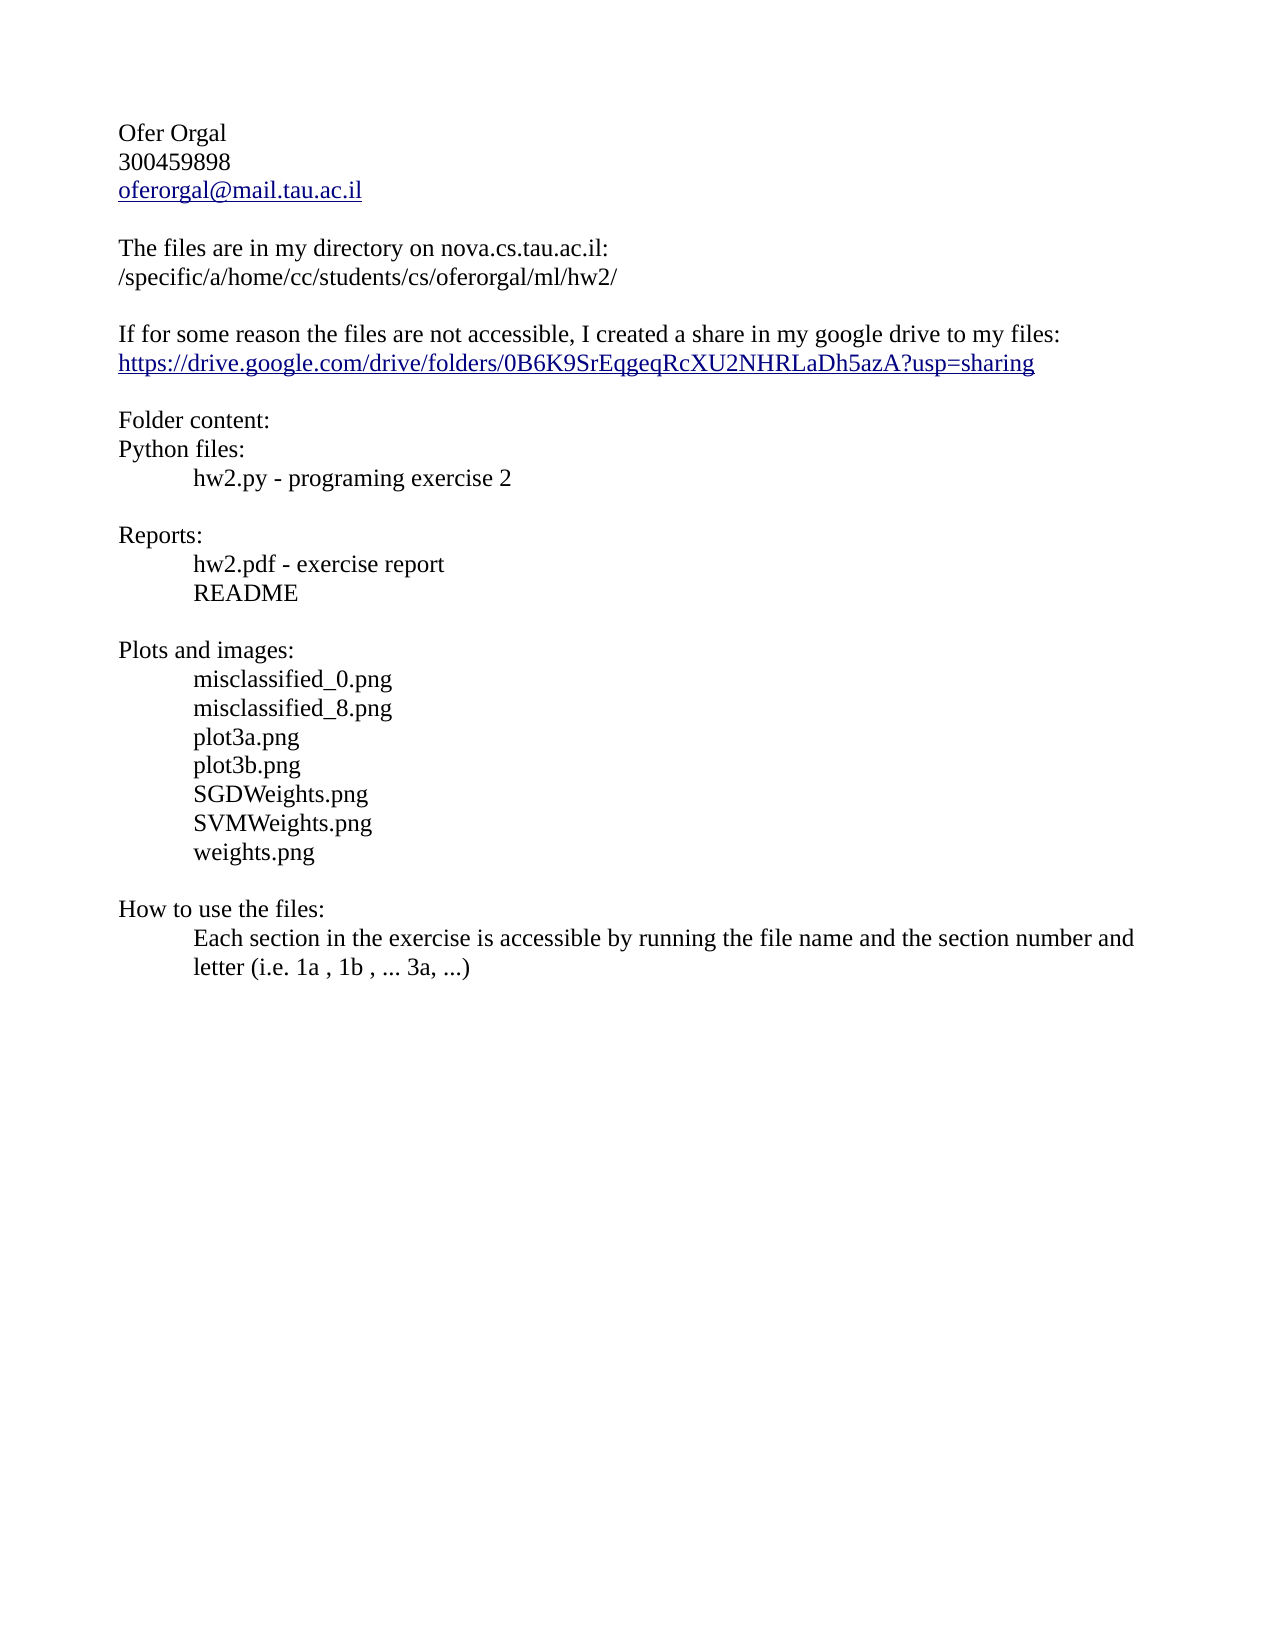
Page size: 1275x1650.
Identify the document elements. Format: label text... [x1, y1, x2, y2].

text Ofer Orgal [118, 118, 1157, 147]
text misclassified_8.png [118, 693, 1157, 722]
text https://drive.google.com/drive/folders/0B6K9SrEqgeqRcXU2NHRLaDh5azA?usp=sharing [118, 348, 1157, 377]
text Python files: [118, 434, 1157, 463]
text Plots and images: [118, 636, 1157, 664]
text oferorgal@mail.tau.ac.il [118, 176, 1157, 204]
text Folder content: [118, 406, 1157, 434]
text README [118, 578, 1157, 607]
text plot3b.png [118, 751, 1157, 779]
text hw2.pdf - exercise report [118, 549, 1157, 578]
text SVMWeights.png [118, 808, 1157, 837]
text Reports: [118, 521, 1157, 549]
text If for some reason the files are not accessible, I created a share in my google drive to my files: [118, 319, 1157, 348]
text The files are in my directory on nova.cs.tau.ac.il: [118, 233, 1157, 262]
text plot3a.png [118, 722, 1157, 751]
text weights.png [118, 837, 1157, 866]
text SGDWeights.png [118, 779, 1157, 808]
text misclassified_0.png [118, 664, 1157, 693]
text How to use the files: [118, 894, 1157, 923]
text hw2.py - programing exercise 2 [118, 463, 1157, 492]
text 300459898 [118, 147, 1157, 176]
text /specific/a/home/cc/students/cs/oferorgal/ml/hw2/ [118, 262, 1157, 291]
text Each section in the exercise is accessible by running the file name and the section number and letter (i.e. 1a , 1b , ... 3a, ...) [118, 923, 1157, 981]
